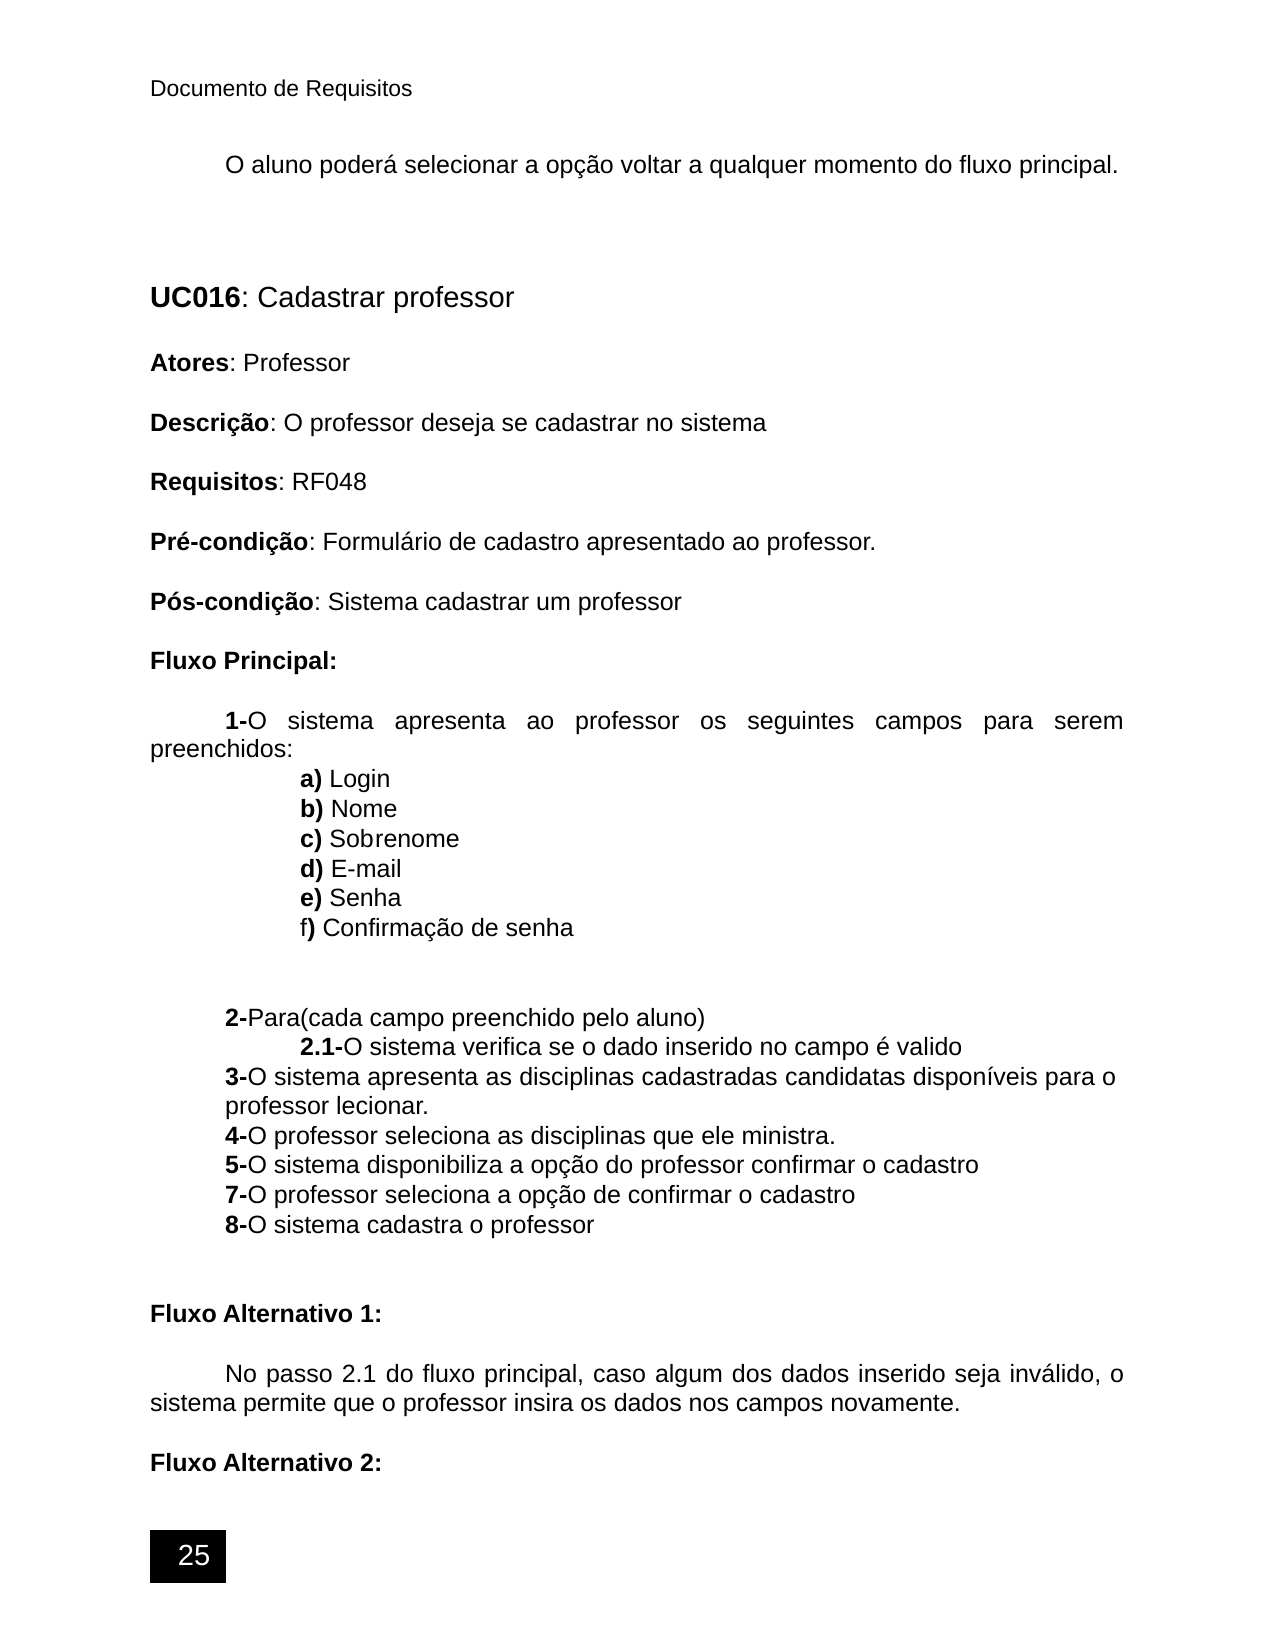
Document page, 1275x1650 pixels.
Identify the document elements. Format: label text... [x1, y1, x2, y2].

text Fluxo Alternativo 1: [150, 1299, 1125, 1328]
text c) Sob renome [150, 824, 1125, 852]
text 4-O professor seleciona as disciplinas que ele ministra. [150, 1121, 1125, 1149]
text 2-Para(cada campo preenchido pelo aluno) [150, 1002, 1125, 1031]
text Requisitos: RF048 [150, 467, 1125, 496]
subtitle UC016: Cadastrar professor [150, 280, 1125, 313]
text Fluxo Alternativo 2: [150, 1448, 1125, 1476]
text a) Login [150, 764, 1125, 793]
text 5-O sistema disponibiliza a opção do professor confirmar o cadastro [150, 1150, 1125, 1179]
text 1-O sistema apresenta ao professor os seguintes campos para serem preenchidos: [150, 706, 1125, 763]
text e) Senha [150, 883, 1125, 912]
text Pós-condição: Sistema cadastrar um professor [150, 586, 1125, 615]
text Atores: Professor [150, 348, 1125, 377]
text O aluno poderá selecionar a opção voltar a qualquer momento do fluxo principal. [150, 150, 1125, 179]
text No passo 2.1 do fluxo principal, caso algum dos dados inserido seja inválido, o sistema permite que o professor insira os dados nos campos novamente. [150, 1359, 1125, 1416]
text Descrição: O professor deseja se cadastrar no sistema [150, 408, 1125, 436]
text 8-O sistema cadastra o professor [150, 1210, 1125, 1239]
text Fluxo Principal: [150, 646, 1125, 675]
text f) Confirmação de senha [150, 913, 1125, 942]
text 2.1-O sistema verifica se o dado inserido no campo é valido [150, 1032, 1125, 1061]
text Pré-condição: Formulário de cadastro apresentado ao professor. [150, 527, 1125, 556]
text b) Nome [150, 794, 1125, 823]
text d) E-mail [150, 853, 1125, 882]
text 3-O sistema apresenta as disciplinas cadastradas candidatas disponíveis para o professor lecionar. [150, 1062, 1125, 1119]
text 7-O professor seleciona a opção de confirmar o cadastro [150, 1180, 1125, 1209]
